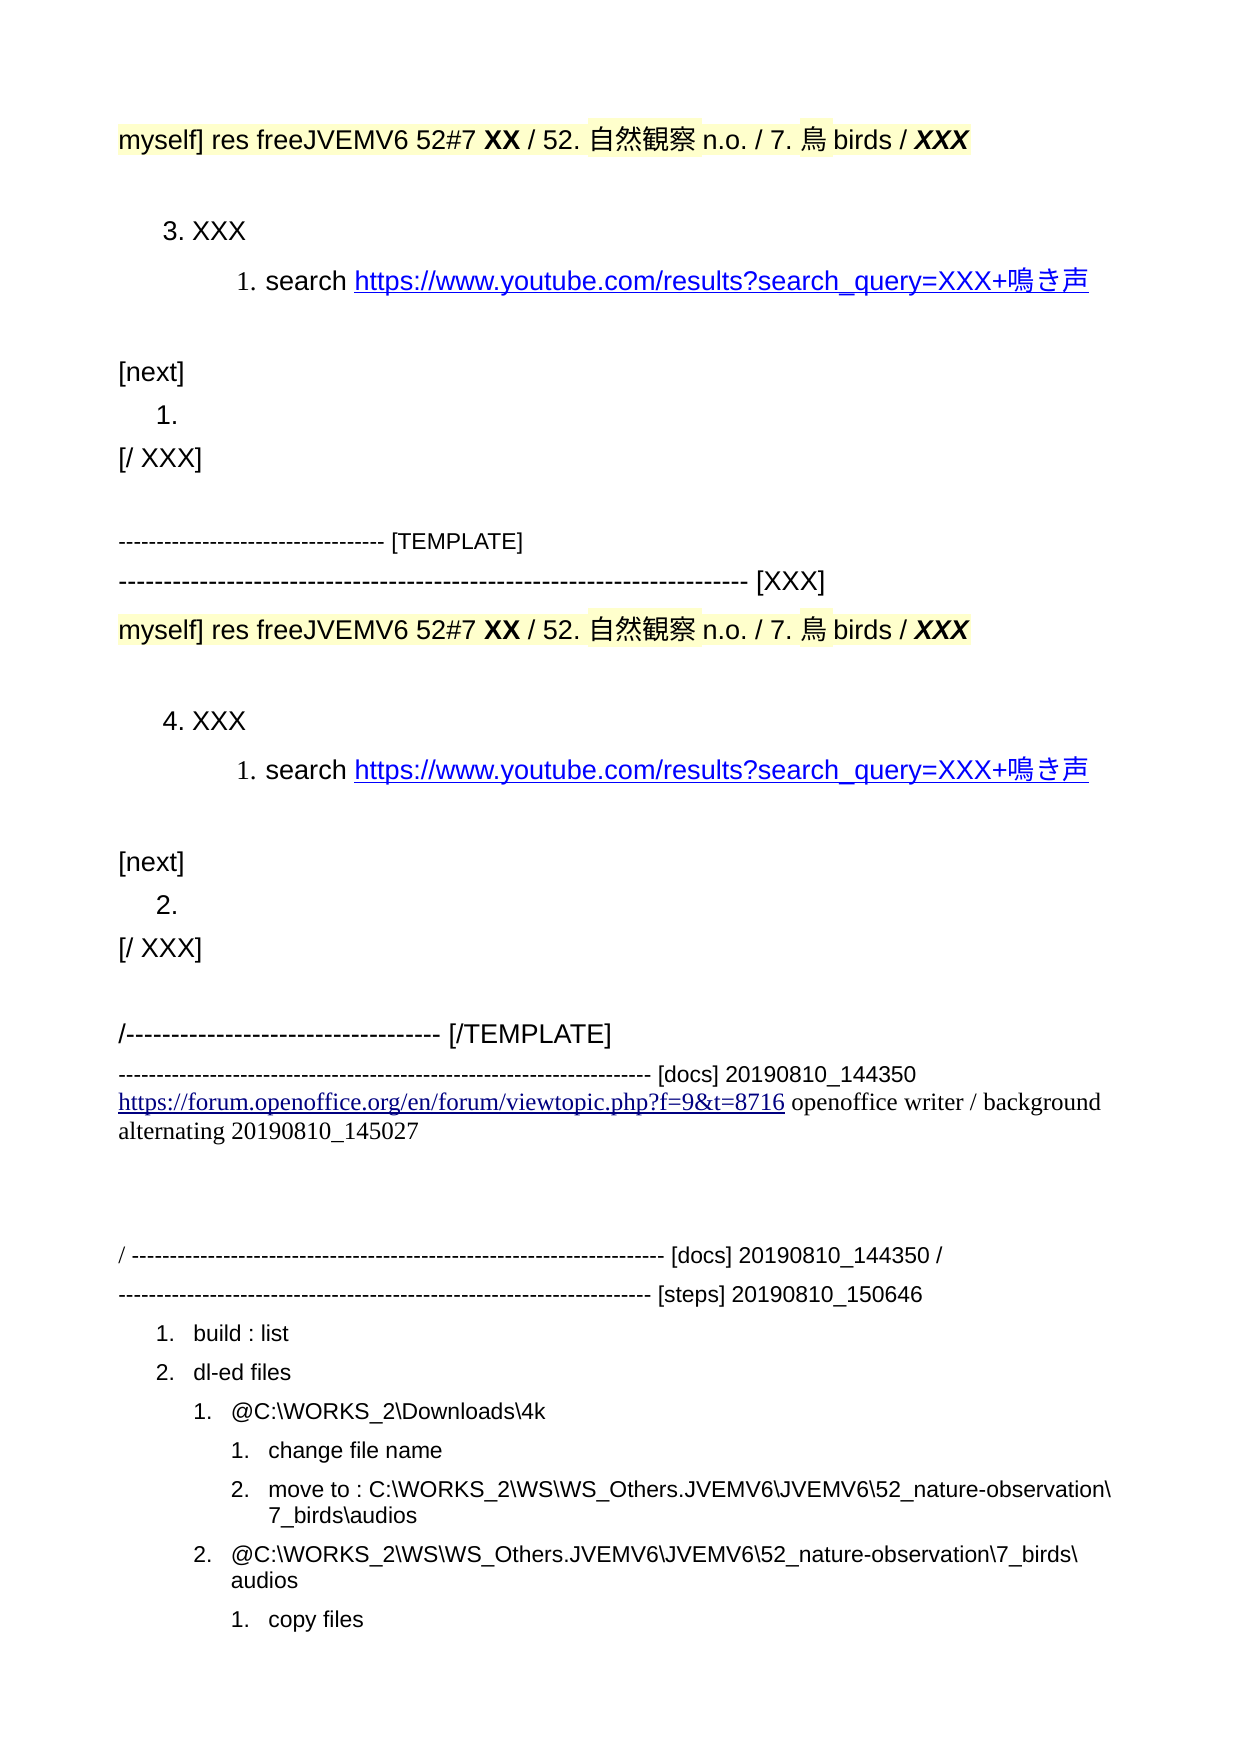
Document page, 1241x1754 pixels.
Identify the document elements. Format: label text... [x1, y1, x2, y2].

text myself] res freeJVEMV6 52#7 XX / 52. 自然観察 n.o. / 7. 鳥 birds / XXX [118, 608, 1122, 647]
text myself] res freeJVEMV6 52#7 XX / 52. 自然観察 n.o. / 7. 鳥 birds / XXX [118, 118, 1122, 157]
list build : list [156, 1320, 1122, 1346]
text [/ XXX] [118, 932, 1122, 963]
text ---------------------------------------------------------------------- [docs] 20190810_144350 https://forum.openoffice.org/en/forum/viewtopic.php?f=9&t=8716 openoffice writer / background alternating 20190810_145027 [118, 1061, 1122, 1145]
text ----------------------------------- [TEMPLATE] [118, 528, 1122, 555]
text [next] [118, 846, 1122, 877]
list XXX [162, 215, 1122, 247]
list @C:\WORKS_2\Downloads\4k [193, 1398, 1122, 1424]
text ---------------------------------------------------------------------- [XXX] [118, 565, 1122, 596]
list change file name [231, 1437, 1122, 1463]
text ---------------------------------------------------------------------- [steps] 20190810_150646 [118, 1281, 1122, 1308]
list copy files [231, 1606, 1122, 1632]
text / ---------------------------------------------------------------------- [docs] 20190810_144350 / [118, 1240, 1122, 1269]
text [next] [118, 356, 1122, 387]
list XXX [162, 705, 1122, 736]
list move to : C:\WORKS_2\WS\WS_Others.JVEMV6\JVEMV6\52_nature-observation\7_birds\audios [231, 1476, 1122, 1528]
list dl-ed files [156, 1359, 1122, 1385]
list search https://www.youtube.com/results?search_query=XXX+鳴き声 [236, 748, 1122, 787]
text /----------------------------------- [/TEMPLATE] [118, 1018, 1122, 1049]
list @C:\WORKS_2\WS\WS_Others.JVEMV6\JVEMV6\52_nature-observation\7_birds\audios [193, 1541, 1122, 1593]
list search https://www.youtube.com/results?search_query=XXX+鳴き声 [236, 258, 1122, 298]
text [/ XXX] [118, 442, 1122, 473]
